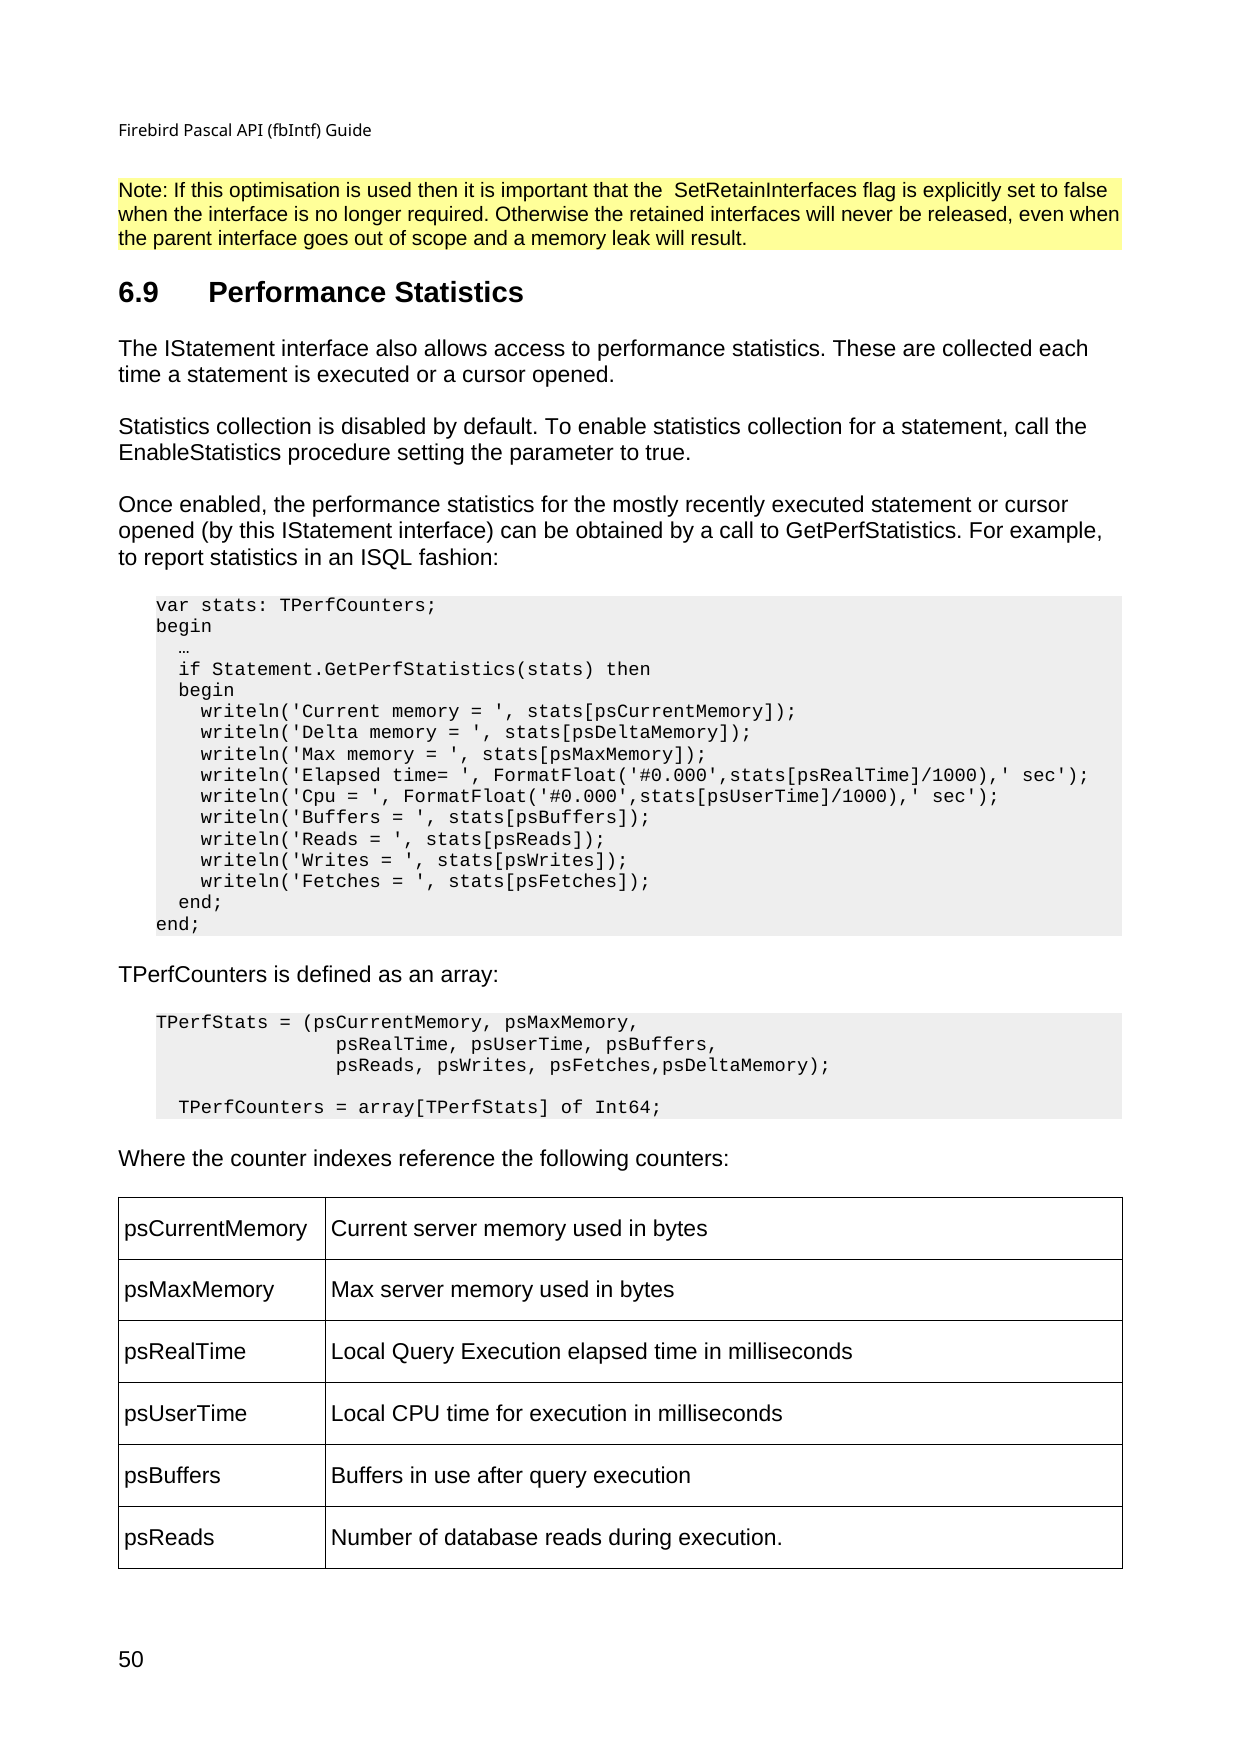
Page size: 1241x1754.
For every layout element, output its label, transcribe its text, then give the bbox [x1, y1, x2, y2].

text var stats: TPerfCounters; [156, 596, 1122, 617]
text writeln('Buffers = ', stats[psBuffers]); [156, 808, 1122, 829]
text writeln('Reads = ', stats[psReads]); [156, 829, 1122, 851]
text TPerfCounters = array[TPerfStats] of Int64; [156, 1098, 1122, 1119]
table_cell Number of database reads during execution. [326, 1507, 1122, 1568]
text writeln('Elapsed time= ', FormatFloat('#0.000',stats[psRealTime]/1000),' sec'); [156, 766, 1122, 787]
text Where the counter indexes reference the following counters: [118, 1145, 1122, 1171]
text psReads, psWrites, psFetches,psDeltaMemory); [156, 1056, 1122, 1077]
text … [156, 638, 1122, 659]
table_cell psReads [119, 1507, 325, 1568]
text writeln('Fetches = ', stats[psFetches]); [156, 872, 1122, 893]
subtitle Performance Statistics [118, 276, 1122, 309]
text TPerfCounters is defined as an array: [118, 961, 1122, 987]
text begin [156, 617, 1122, 638]
table_cell Max server memory used in bytes [326, 1260, 1122, 1320]
text if Statement.GetPerfStatistics(stats) then [156, 659, 1122, 681]
text Note: If this optimisation is used then it is important that the SetRetainInterfaces flag is explicitly set to false when the interface is no longer required. Otherwise the retained interfaces will never be released, even when the parent interface goes out of scope and a memory leak will result. [118, 178, 1122, 250]
text The IStatement interface also allows access to performance statistics. These are collected each time a statement is executed or a cursor opened. [118, 334, 1122, 387]
text writeln('Current memory = ', stats[psCurrentMemory]); [156, 702, 1122, 723]
table_cell Local Query Execution elapsed time in milliseconds [326, 1321, 1122, 1382]
table_cell Local CPU time for execution in milliseconds [326, 1383, 1122, 1444]
text end; [156, 914, 1122, 936]
table_cell psMaxMemory [119, 1260, 325, 1320]
text end; [156, 893, 1122, 914]
text begin [156, 681, 1122, 702]
table_cell psRealTime [119, 1321, 325, 1382]
table_header psCurrentMemory [119, 1198, 325, 1258]
table_cell psUserTime [119, 1383, 325, 1444]
text writeln('Delta memory = ', stats[psDeltaMemory]); [156, 723, 1122, 744]
table_header Current server memory used in bytes [326, 1198, 1122, 1258]
table_cell psBuffers [119, 1445, 325, 1506]
text psRealTime, psUserTime, psBuffers, [156, 1034, 1122, 1056]
text TPerfStats = (psCurrentMemory, psMaxMemory, [156, 1013, 1122, 1034]
text writeln('Max memory = ', stats[psMaxMemory]); [156, 744, 1122, 766]
text writeln('Cpu = ', FormatFloat('#0.000',stats[psUserTime]/1000),' sec'); [156, 787, 1122, 808]
text Once enabled, the performance statistics for the mostly recently executed statement or cursor opened (by this IStatement interface) can be obtained by a call to GetPerfStatistics. For example, to report statistics in an ISQL fashion: [118, 491, 1122, 570]
text Statistics collection is disabled by default. To enable statistics collection for a statement, call the EnableStatistics procedure setting the parameter to true. [118, 413, 1122, 466]
text writeln('Writes = ', stats[psWrites]); [156, 851, 1122, 872]
table_cell Buffers in use after query execution [326, 1445, 1122, 1506]
